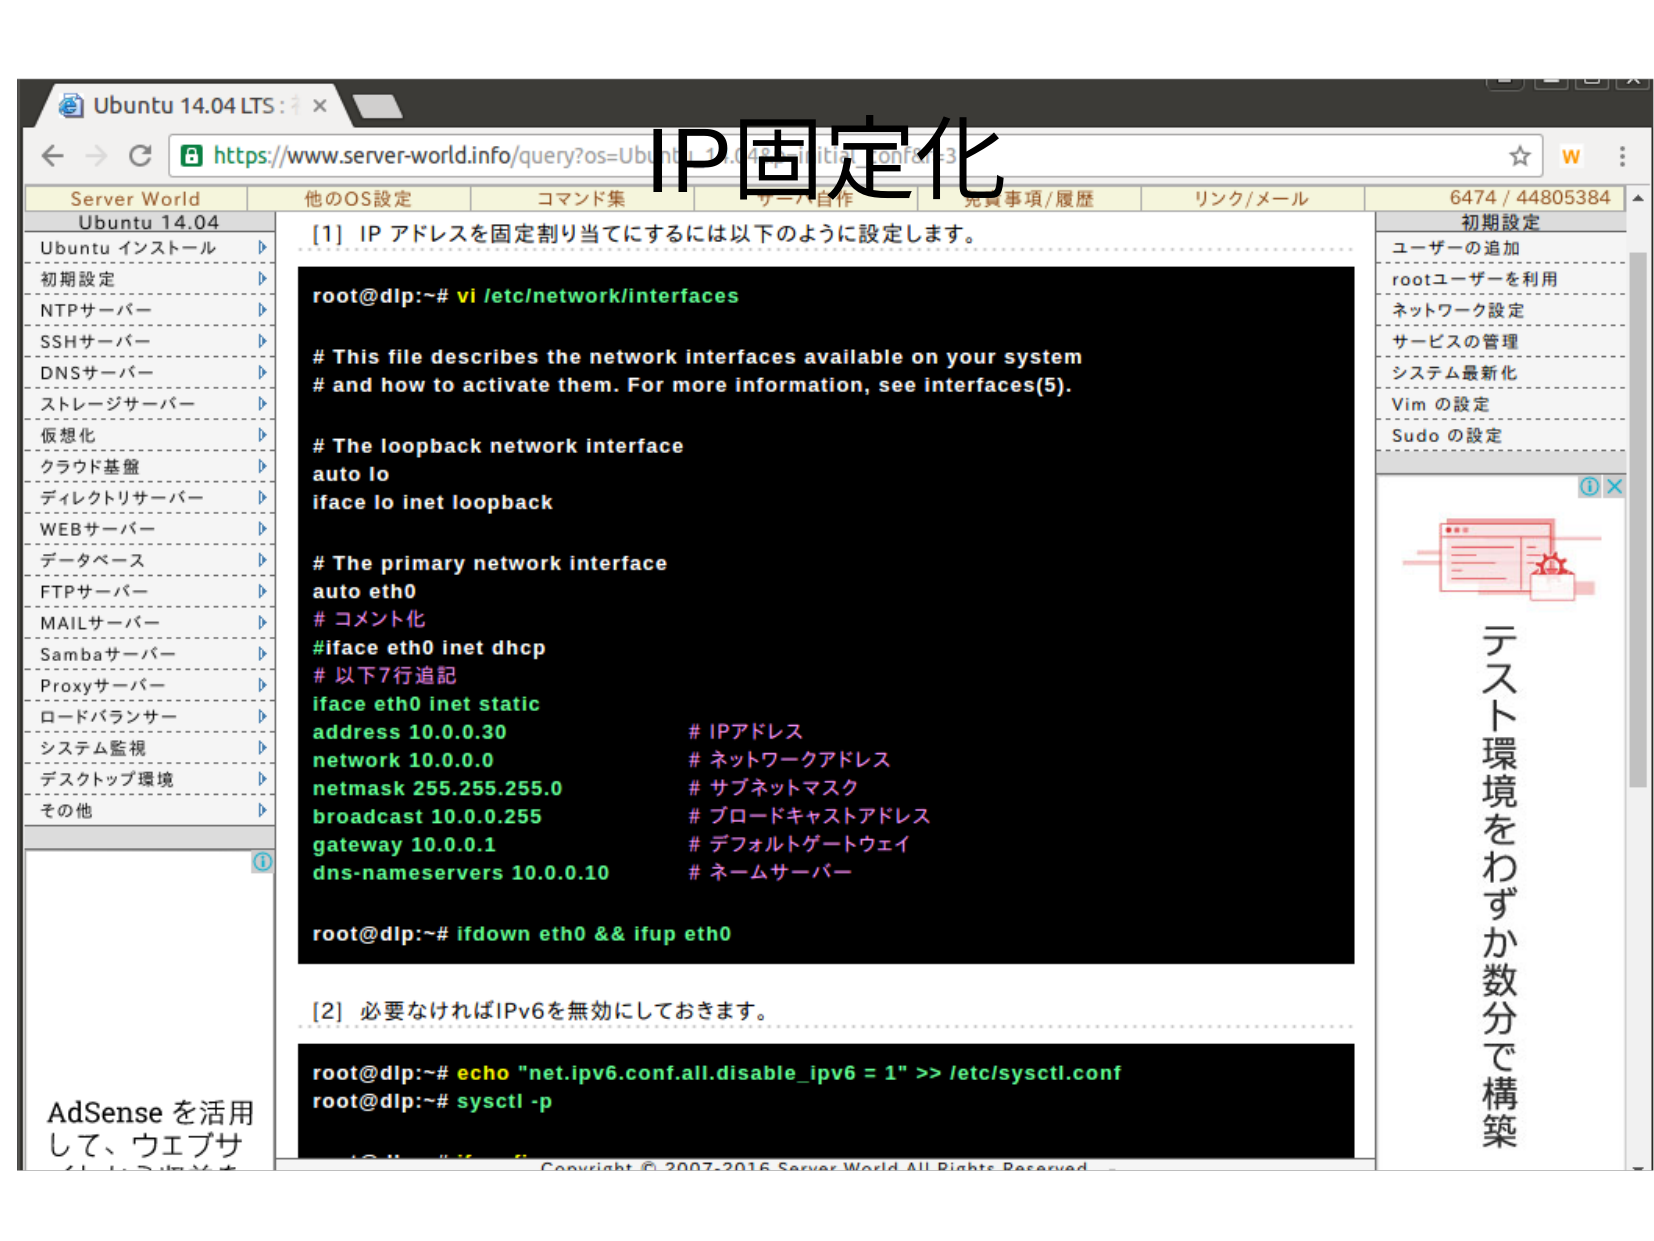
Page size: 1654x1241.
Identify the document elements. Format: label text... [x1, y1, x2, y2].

picture [17, 59, 1654, 1191]
title IP固定化 [82, 49, 1571, 257]
